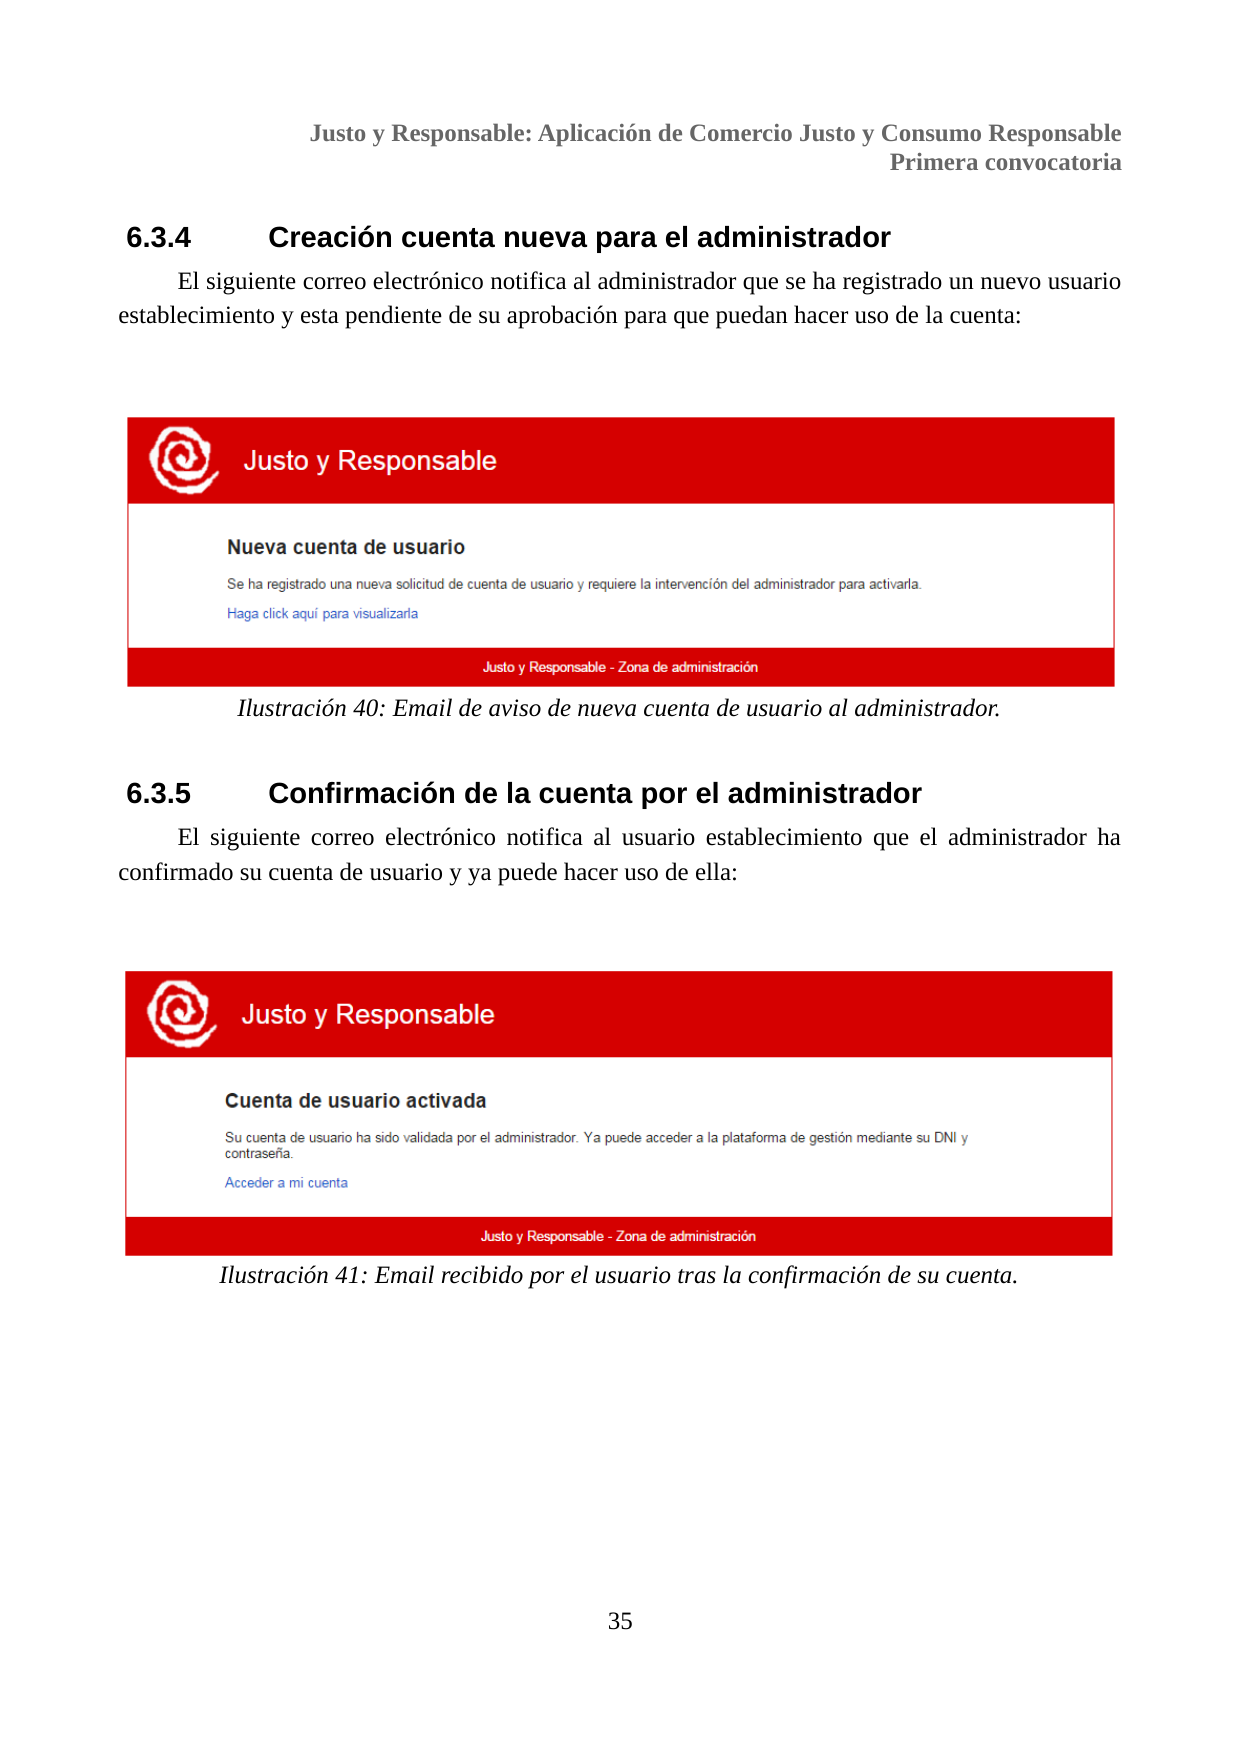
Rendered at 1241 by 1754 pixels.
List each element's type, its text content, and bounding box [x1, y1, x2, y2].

text El siguiente correo electrónico notifica al administrador que se ha registrado un nuevo usuario establecimiento y esta pendiente de su aprobación para que puedan hacer uso de la cuenta: [118, 266, 1122, 329]
subtitle Creación cuenta nueva para el administrador [118, 220, 1122, 253]
text El siguiente correo electrónico notifica al usuario establecimiento que el administrador ha confirmado su cuenta de usuario y ya puede hacer uso de ella: [118, 822, 1122, 885]
picture [118, 410, 1123, 693]
picture [118, 967, 1123, 1261]
text Ilustración 41: Email recibido por el usuario tras la confirmación de su cuenta. [118, 1261, 1122, 1289]
text Ilustración 40: Email de aviso de nueva cuenta de usuario al administrador. [118, 693, 1122, 721]
subtitle Confirmación de la cuenta por el administrador [118, 776, 1122, 810]
